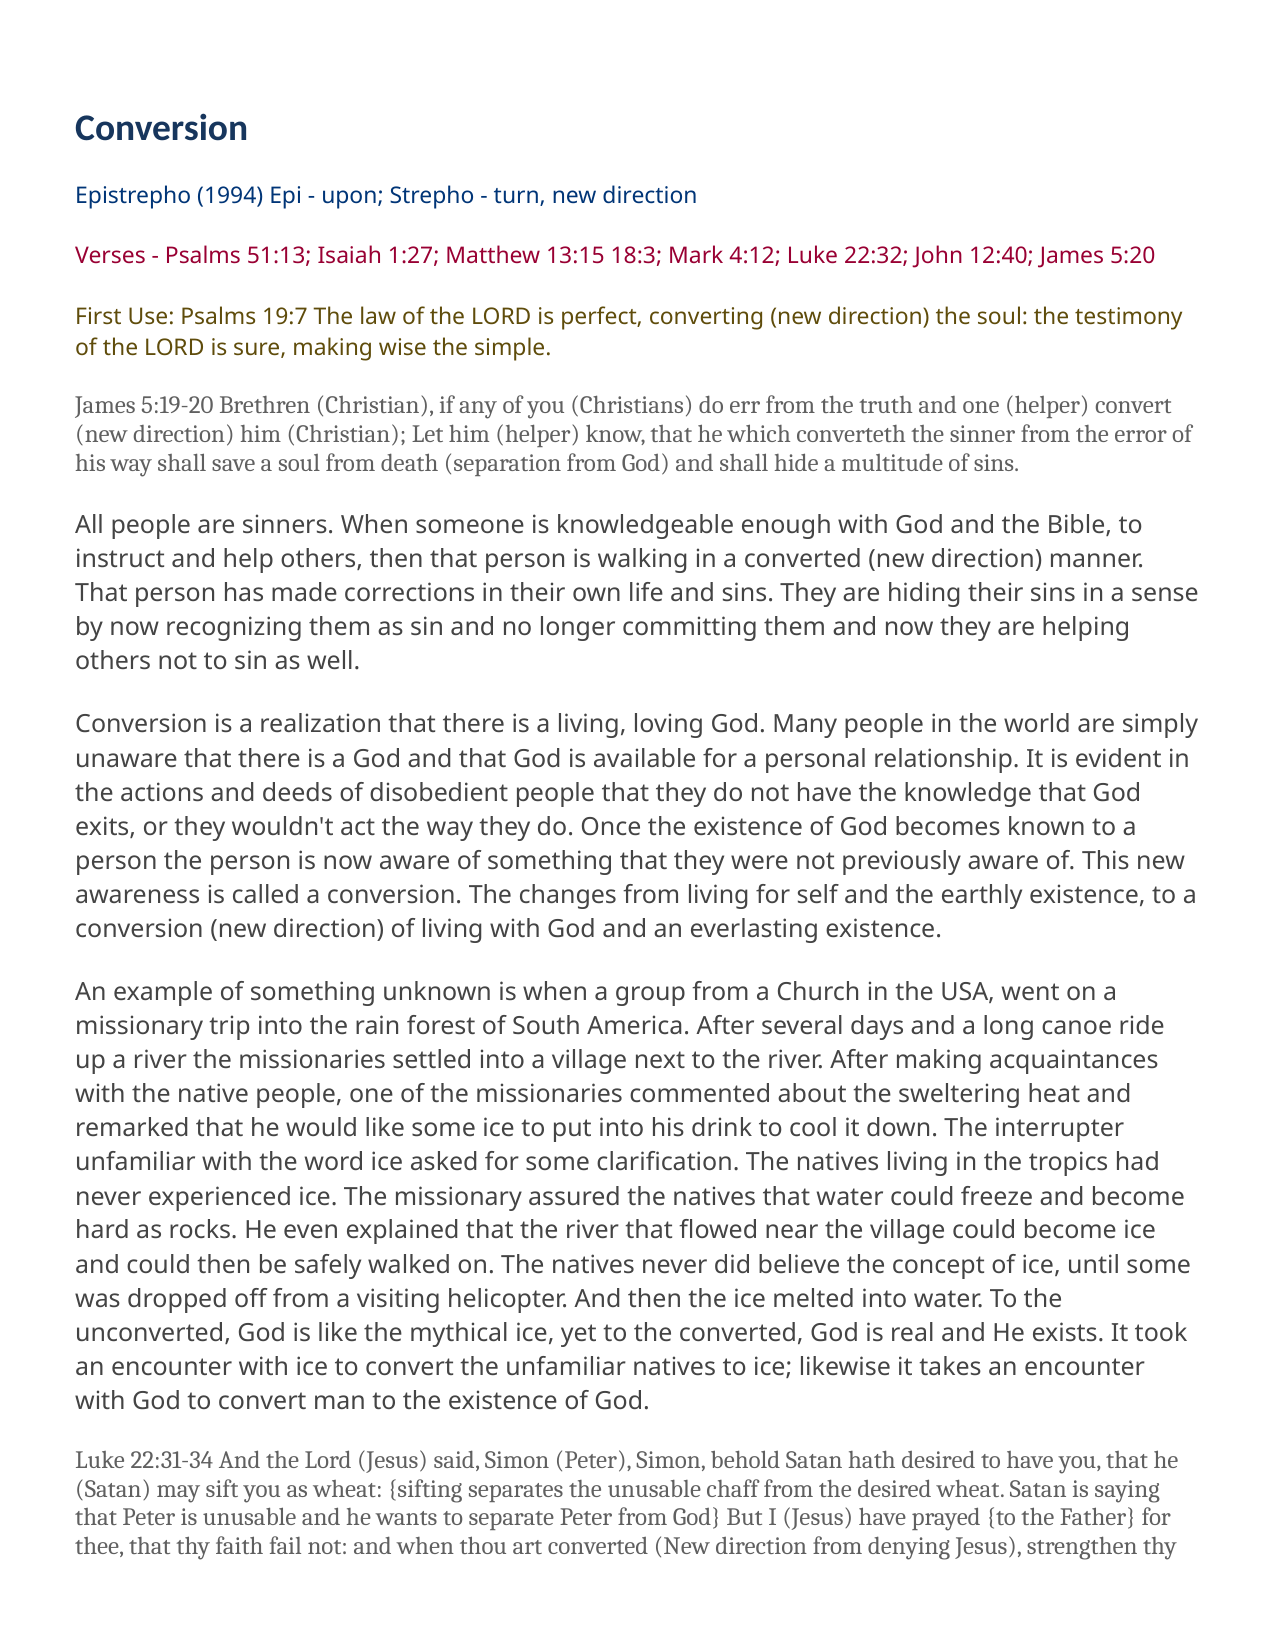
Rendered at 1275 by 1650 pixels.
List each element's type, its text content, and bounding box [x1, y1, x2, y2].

text All people are sinners. When someone is knowledgeable enough with God and the Bible, to instruct and help others, then that person is walking in a converted (new direction) manner. That person has made corrections in their own life and sins. They are hiding their sins in a sense by now recognizing them as sin and no longer committing them and now they are helping others not to sin as well. [75, 507, 1200, 677]
text James 5:19-20 Brethren (Christian), if any of you (Christians) do err from the truth and one (helper) convert (new direction) him (Christian); Let him (helper) know, that he which converteth the sinner from the error of his way shall save a soul from death (separation from God) and shall hide a multitude of sins. [75, 391, 1200, 477]
text First Use: Psalms 19:7 The law of the LORD is perfect, converting (new direction) the soul: the testimony of the LORD is sure, making wise the simple. [75, 299, 1200, 362]
text Conversion is a realization that there is a living, loving God. Many people in the world are simply unaware that there is a God and that God is available for a personal relationship. It is evident in the actions and deeds of disobedient people that they do not have the knowledge that God exits, or they wouldn't act the way they do. Once the existence of God becomes known to a person the person is now aware of something that they were not previously aware of. This new awareness is called a conversion. The changes from living for self and the earthly existence, to a conversion (new direction) of living with God and an everlasting existence. [75, 706, 1200, 944]
text Luke 22:31-34 And the Lord (Jesus) said, Simon (Peter), Simon, behold Satan hath desired to have you, that he (Satan) may sift you as wheat: {sifting separates the unusable chaff from the desired wheat. Satan is saying that Peter is unusable and he wants to separate Peter from God} But I (Jesus) have prayed {to the Father} for thee, that thy faith fail not: and when thou art converted (New direction from denying Jesus), strengthen thy [75, 1446, 1200, 1561]
text An example of something unknown is when a group from a Church in the USA, went on a missionary trip into the rain forest of South America. After several days and a long canoe ride up a river the missionaries settled into a village next to the river. After making acquaintances with the native people, one of the missionaries commented about the sweltering heat and remarked that he would like some ice to put into his drink to cool it down. The interrupter unfamiliar with the word ice asked for some clarification. The natives living in the tropics had never experienced ice. The missionary assured the natives that water could freeze and become hard as rocks. He even explained that the river that flowed near the village could become ice and could then be safely walked on. The natives never did believe the concept of ice, until some was dropped off from a visiting helicopter. And then the ice melted into water. To the unconverted, God is like the mythical ice, yet to the converted, God is real and He exists. It took an encounter with ice to convert the unfamiliar natives to ice; likewise it takes an encounter with God to convert man to the existence of God. [75, 974, 1200, 1417]
text Verses - Psalms 51:13; Isaiah 1:27; Matthew 13:15 18:3; Mark 4:12; Luke 22:32; John 12:40; James 5:20 [75, 239, 1200, 270]
subtitle Conversion [75, 104, 1200, 149]
text Epistrepho (1994) Epi - upon; Strepho - turn, new direction [75, 179, 1200, 210]
